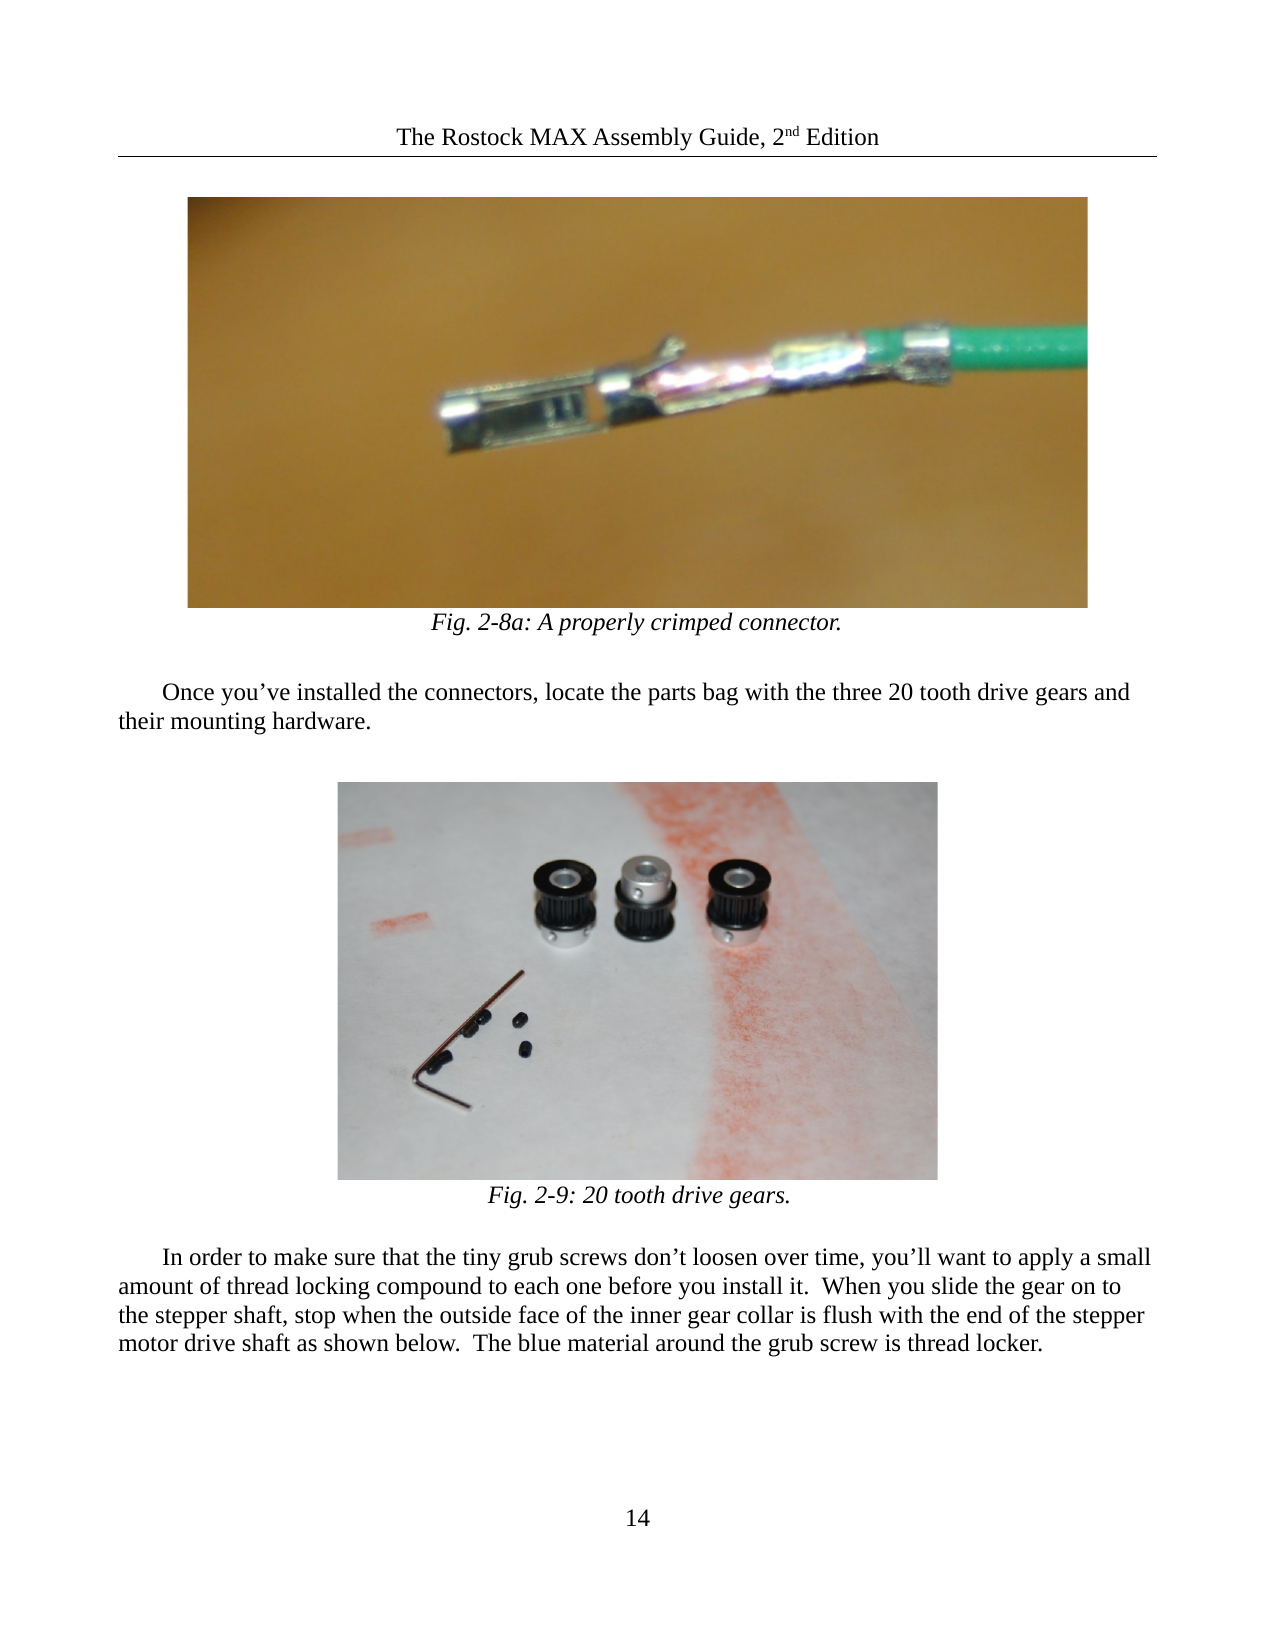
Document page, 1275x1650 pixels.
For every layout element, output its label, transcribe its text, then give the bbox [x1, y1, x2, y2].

text In order to make sure that the tiny grub screws don’t loosen over time, you’ll want to apply a small amount of thread locking compound to each one before you install it. When you slide the gear on to the stepper shaft, stop when the outside face of the inner gear collar is flush with the end of the stepper motor drive shaft as shown below. The blue material around the grub screw is thread locker. [118, 1242, 1157, 1357]
text Fig. 2-8a: A properly crimped connector. [187, 608, 1087, 636]
text Once you’ve installed the connectors, locate the parts bag with the three 20 tooth drive gears and their mounting hardware. [118, 677, 1157, 735]
text Fig. 2-9: 20 tooth drive gears. [337, 1180, 937, 1209]
picture [337, 782, 938, 1180]
picture [187, 197, 1088, 608]
